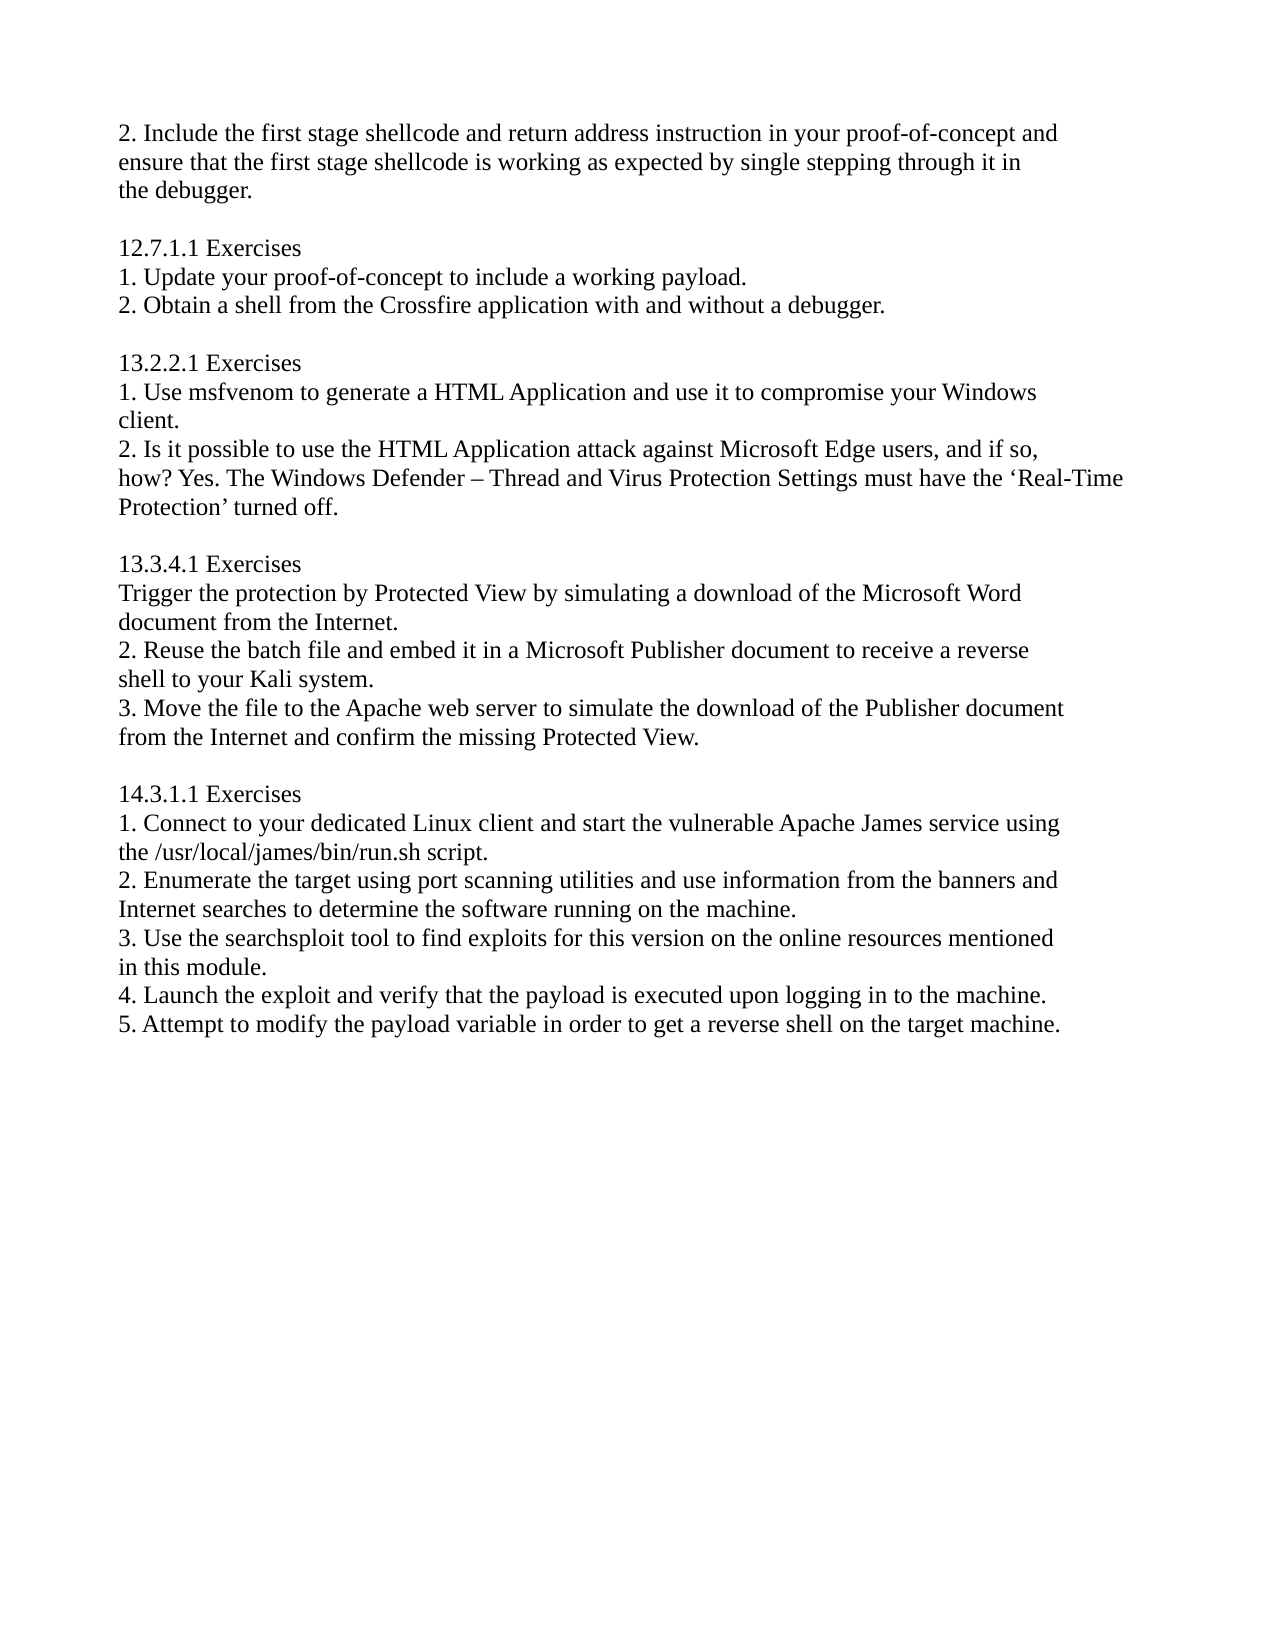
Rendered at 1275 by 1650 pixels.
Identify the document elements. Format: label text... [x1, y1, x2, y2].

text ensure that the first stage shellcode is working as expected by single stepping through it in [118, 147, 1157, 176]
text Trigger the protection by Protected View by simulating a download of the Microsoft Word [118, 578, 1157, 607]
text client. [118, 406, 1157, 434]
text Internet searches to determine the software running on the machine. [118, 894, 1157, 923]
text 13.2.2.1 Exercises [118, 348, 1157, 377]
text 3. Move the file to the Apache web server to simulate the download of the Publisher document [118, 693, 1157, 722]
text 1. Update your proof-of-concept to include a working payload. [118, 262, 1157, 291]
text 2. Reuse the batch file and embed it in a Microsoft Publisher document to receive a reverse [118, 636, 1157, 664]
text how? Yes. The Windows Defender – Thread and Virus Protection Settings must have the ‘Real-Time Protection’ turned off. [118, 463, 1157, 521]
text from the Internet and confirm the missing Protected View. [118, 722, 1157, 751]
text 2. Is it possible to use the HTML Application attack against Microsoft Edge users, and if so, [118, 434, 1157, 463]
text the debugger. [118, 176, 1157, 204]
text 2. Include the first stage shellcode and return address instruction in your proof-of-concept and [118, 118, 1157, 147]
text 2. Enumerate the target using port scanning utilities and use information from the banners and [118, 866, 1157, 894]
text 5. Attempt to modify the payload variable in order to get a reverse shell on the target machine. [118, 1009, 1157, 1038]
text document from the Internet. [118, 607, 1157, 636]
text the /usr/local/james/bin/run.sh script. [118, 837, 1157, 866]
text 12.7.1.1 Exercises [118, 233, 1157, 262]
text 14.3.1.1 Exercises [118, 779, 1157, 808]
text 1. Use msfvenom to generate a HTML Application and use it to compromise your Windows [118, 377, 1157, 406]
text 4. Launch the exploit and verify that the payload is executed upon logging in to the machine. [118, 981, 1157, 1009]
text shell to your Kali system. [118, 664, 1157, 693]
text 2. Obtain a shell from the Crossfire application with and without a debugger. [118, 291, 1157, 319]
text 3. Use the searchsploit tool to find exploits for this version on the online resources mentioned [118, 923, 1157, 952]
text 13.3.4.1 Exercises [118, 549, 1157, 578]
text in this module. [118, 952, 1157, 981]
text 1. Connect to your dedicated Linux client and start the vulnerable Apache James service using [118, 808, 1157, 837]
